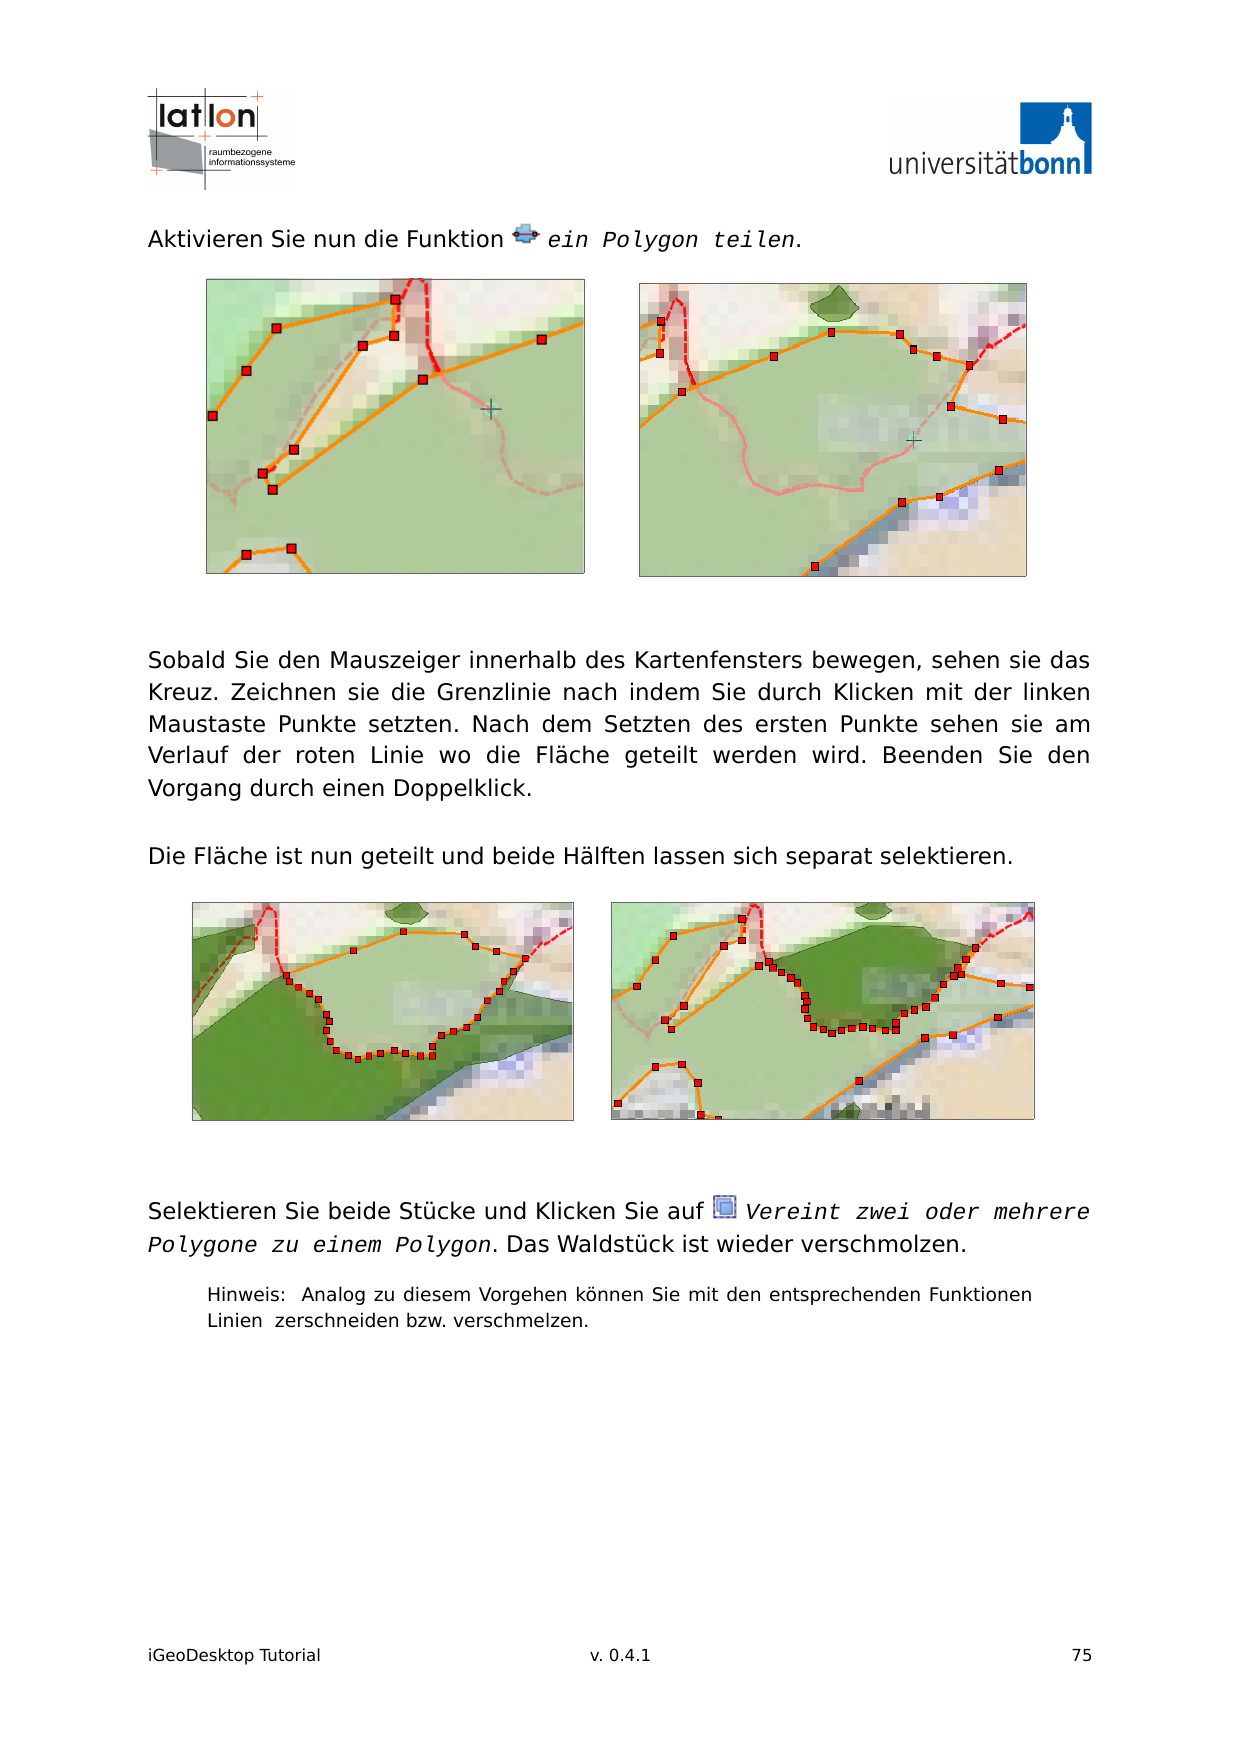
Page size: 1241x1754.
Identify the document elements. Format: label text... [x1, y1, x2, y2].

picture [612, 903, 1034, 1119]
text Selektieren Sie beide Stücke und Klicken Sie auf Vereint zwei oder mehrere Polygone zu einem Polygon. Das Waldstück ist wieder verschmolzen. [148, 1194, 1092, 1260]
picture [147, 88, 295, 190]
text Aktivieren Sie nun die Funktion ein Polygon teilen. [148, 221, 1092, 255]
picture [511, 221, 540, 248]
text Hinweis: Analog zu diesem Vorgehen können Sie mit den entsprechenden Funktionen Linien zerschneiden bzw. verschmelzen. [207, 1284, 1033, 1332]
picture [207, 280, 584, 573]
picture [803, 284, 1026, 576]
text Sobald Sie den Mauszeiger innerhalb des Kartenfensters bewegen, sehen sie das Kreuz. Zeichnen sie die Grenzlinie nach indem Sie durch Klicken mit der linken Maustaste Punkte setzten. Nach dem Setzten des ersten Punkte sehen sie am Verlauf der roten Linie wo die Fläche geteilt werden wird. Beenden Sie den Vorgang durch einen Doppelklick. [148, 647, 1092, 801]
picture [712, 1194, 738, 1220]
picture [889, 102, 1093, 174]
picture [193, 903, 573, 1120]
text Die Fläche ist nun geteilt und beide Hälften lassen sich separat selektieren. [148, 843, 1092, 870]
